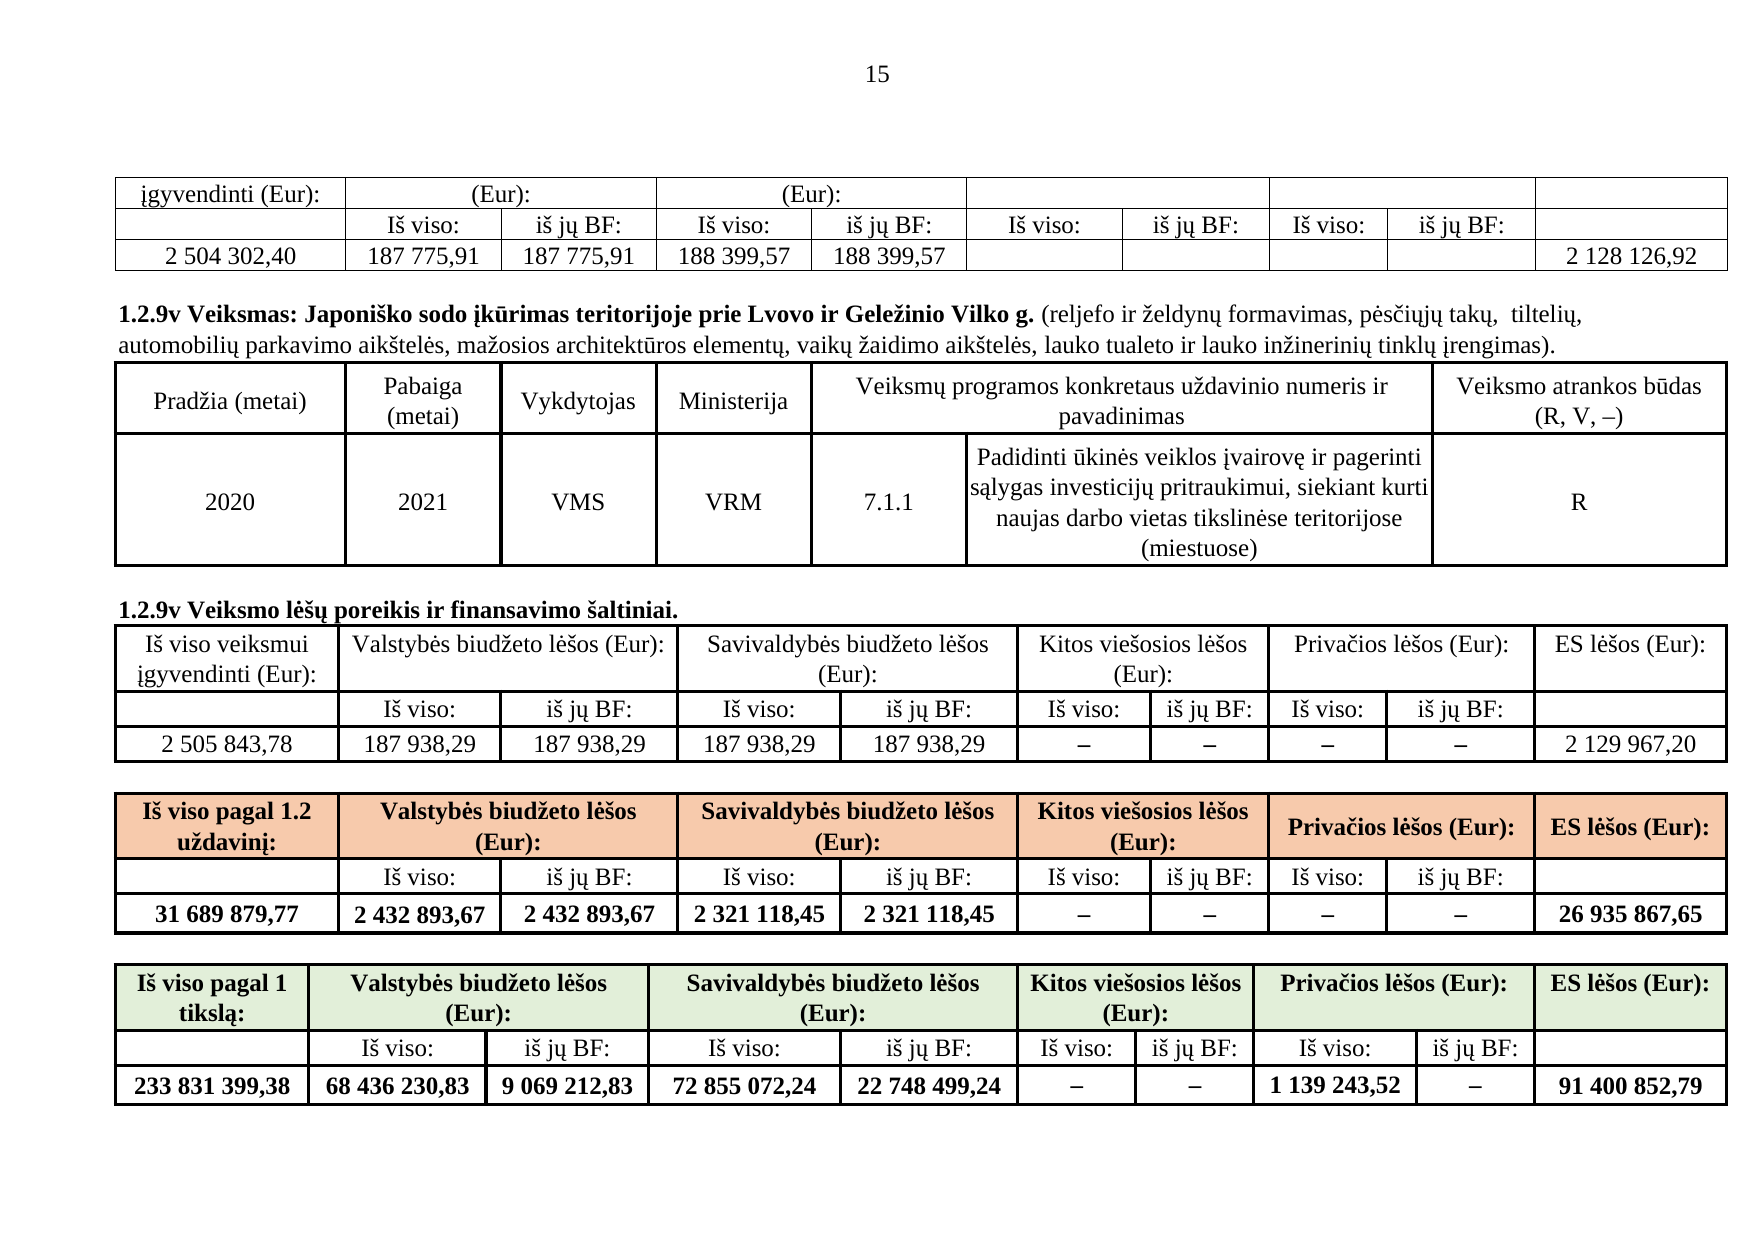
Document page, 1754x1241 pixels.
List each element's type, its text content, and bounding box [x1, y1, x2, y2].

table_header [1536, 178, 1727, 208]
table_cell [1123, 240, 1269, 270]
table_cell iš jų BF: [1137, 1032, 1252, 1064]
table_cell iš jų BF: [488, 1032, 647, 1064]
table_cell [117, 860, 337, 892]
table_cell iš jų BF: [1388, 860, 1533, 892]
table_cell 2 504 302,40 [116, 240, 345, 270]
table_header Privačios lėšos (Eur): [1270, 795, 1533, 857]
table_cell Iš viso: [1270, 860, 1385, 892]
table_header Savivaldybės biudžeto lėšos (Eur): [679, 627, 1016, 689]
table_cell Iš viso: [1019, 1032, 1134, 1064]
table_header Privačios lėšos (Eur): [1270, 627, 1533, 689]
table_cell 31 689 879,77 [117, 895, 337, 931]
table_header Valstybės biudžeto lėšos (Eur): [340, 795, 676, 857]
table_cell Iš viso: [310, 1032, 484, 1064]
table_cell – [1418, 1067, 1533, 1103]
table_header Valstybės biudžeto lėšos (Eur): [310, 966, 647, 1029]
table_cell – [1270, 895, 1385, 931]
table_header Veiksmo atrankos būdas (R, V, –) [1434, 364, 1725, 432]
table_cell 9 069 212,83 [488, 1067, 647, 1103]
table_cell 188 399,57 [657, 240, 811, 270]
table_cell [1536, 693, 1725, 725]
table_cell iš jų BF: [842, 860, 1016, 892]
table_cell [1536, 1032, 1725, 1064]
table_header Kitos viešosios lėšos (Eur): [1019, 966, 1252, 1029]
table_cell R [1434, 435, 1725, 563]
table_header Vykdytojas [503, 364, 655, 432]
table_header (Eur): [346, 178, 656, 208]
table_cell iš jų BF: [842, 693, 1016, 725]
table_cell 91 400 852,79 [1536, 1067, 1725, 1103]
table_header Kitos viešosios lėšos (Eur): [1019, 795, 1267, 857]
table_cell iš jų BF: [502, 860, 676, 892]
table_cell 2020 [117, 435, 344, 563]
table_cell [116, 209, 345, 239]
table_cell Iš viso: [346, 209, 501, 239]
table_cell VRM [658, 435, 810, 563]
table_cell – [1152, 728, 1267, 760]
table_cell 7.1.1 [813, 435, 965, 563]
table_cell iš jų BF: [502, 209, 656, 239]
table_cell Iš viso: [1270, 693, 1385, 725]
table_cell iš jų BF: [1388, 693, 1533, 725]
table_cell 187 938,29 [842, 728, 1016, 760]
table_cell 2 432 893,67 [502, 895, 676, 931]
table_cell [967, 240, 1122, 270]
table_cell [117, 1032, 307, 1064]
table_cell Iš viso: [340, 860, 499, 892]
table_header ES lėšos (Eur): [1536, 627, 1725, 689]
table_cell [1536, 209, 1727, 239]
table_cell 68 436 230,83 [310, 1067, 484, 1103]
table_cell 2 432 893,67 [340, 895, 499, 931]
table_cell 26 935 867,65 [1536, 895, 1725, 931]
table_header ES lėšos (Eur): [1536, 795, 1725, 857]
table_cell [1270, 240, 1387, 270]
table_cell 2021 [347, 435, 499, 563]
table_header Privačios lėšos (Eur): [1255, 966, 1533, 1029]
table_cell 22 748 499,24 [842, 1067, 1016, 1103]
table_header (Eur): [657, 178, 966, 208]
table_header Valstybės biudžeto lėšos (Eur): [340, 627, 676, 689]
table_cell 233 831 399,38 [117, 1067, 307, 1103]
table_cell 2 129 967,20 [1536, 728, 1725, 760]
table_header Pabaiga (metai) [347, 364, 499, 432]
table_cell iš jų BF: [1388, 209, 1535, 239]
table_cell Iš viso: [679, 693, 839, 725]
table_cell – [1152, 895, 1267, 931]
text 1.2.9v Veiksmo lėšų poreikis ir finansavimo šaltiniai. [118, 595, 1636, 624]
table_cell Padidinti ūkinės veiklos įvairovę ir pagerinti sąlygas investicijų pritraukimui, siekiant kurti naujas darbo vietas tikslinėse teritorijose (miestuose) [968, 435, 1431, 563]
table_cell 2 321 118,45 [842, 895, 1016, 931]
table_cell – [1019, 728, 1149, 760]
table_cell Iš viso: [967, 209, 1122, 239]
table_header Savivaldybės biudžeto lėšos (Eur): [679, 795, 1016, 857]
table_cell 187 938,29 [340, 728, 499, 760]
table_cell Iš viso: [657, 209, 811, 239]
table_cell – [1019, 895, 1149, 931]
table_cell iš jų BF: [842, 1032, 1016, 1064]
table_cell 187 938,29 [502, 728, 676, 760]
table_cell Iš viso: [1270, 209, 1387, 239]
table_header Iš viso pagal 1.2 uždavinį: [117, 795, 337, 857]
table_cell [117, 693, 337, 725]
table_cell Iš viso: [1255, 1032, 1415, 1064]
table_header Savivaldybės biudžeto lėšos (Eur): [650, 966, 1016, 1029]
table_cell iš jų BF: [1152, 693, 1267, 725]
table_cell iš jų BF: [1123, 209, 1269, 239]
table_cell iš jų BF: [1418, 1032, 1533, 1064]
table_header Pradžia (metai) [117, 364, 344, 432]
table_cell 1 139 243,52 [1255, 1067, 1415, 1103]
table_header ES lėšos (Eur): [1536, 966, 1725, 1029]
table_header Veiksmų programos konkretaus uždavinio numeris ir pavadinimas [813, 364, 1431, 432]
text 1.2.9v Veiksmas: Japoniško sodo įkūrimas teritorijoje prie Lvovo ir Geležinio Vilko g. (reljefo ir želdynų formavimas, pėsčiųjų takų, tiltelių, automobilių parkavimo aikštelės, mažosios architektūros elementų, vaikų žaidimo aikštelės, lauko tualeto ir lauko inžinerinių tinklų įrengimas). [118, 299, 1636, 359]
table_cell Iš viso: [650, 1032, 839, 1064]
table_header Ministerija [658, 364, 810, 432]
table_header [1270, 178, 1535, 208]
table_cell iš jų BF: [812, 209, 966, 239]
table_cell Iš viso: [679, 860, 839, 892]
table_cell Iš viso: [1019, 860, 1149, 892]
table_cell iš jų BF: [1152, 860, 1267, 892]
table_cell – [1270, 728, 1385, 760]
table_cell [1536, 860, 1725, 892]
table_header Iš viso pagal 1 tikslą: [117, 966, 307, 1029]
table_cell 72 855 072,24 [650, 1067, 839, 1103]
table_cell 187 775,91 [346, 240, 501, 270]
table_cell – [1019, 1067, 1134, 1103]
table_header įgyvendinti (Eur): [116, 178, 345, 208]
table_cell 2 505 843,78 [117, 728, 337, 760]
table_cell VMS [503, 435, 655, 563]
table_cell 188 399,57 [812, 240, 966, 270]
table_cell – [1137, 1067, 1252, 1103]
table_header [967, 178, 1269, 208]
table_cell – [1388, 728, 1533, 760]
table_cell [1388, 240, 1535, 270]
table_header Kitos viešosios lėšos (Eur): [1019, 627, 1267, 689]
table_cell – [1388, 895, 1533, 931]
table_cell 187 775,91 [502, 240, 656, 270]
table_cell 2 128 126,92 [1536, 240, 1727, 270]
table_cell 187 938,29 [679, 728, 839, 760]
table_cell 2 321 118,45 [679, 895, 839, 931]
table_cell iš jų BF: [502, 693, 676, 725]
table_cell Iš viso: [1019, 693, 1149, 725]
table_header Iš viso veiksmui įgyvendinti (Eur): [117, 627, 337, 689]
table_cell Iš viso: [340, 693, 499, 725]
